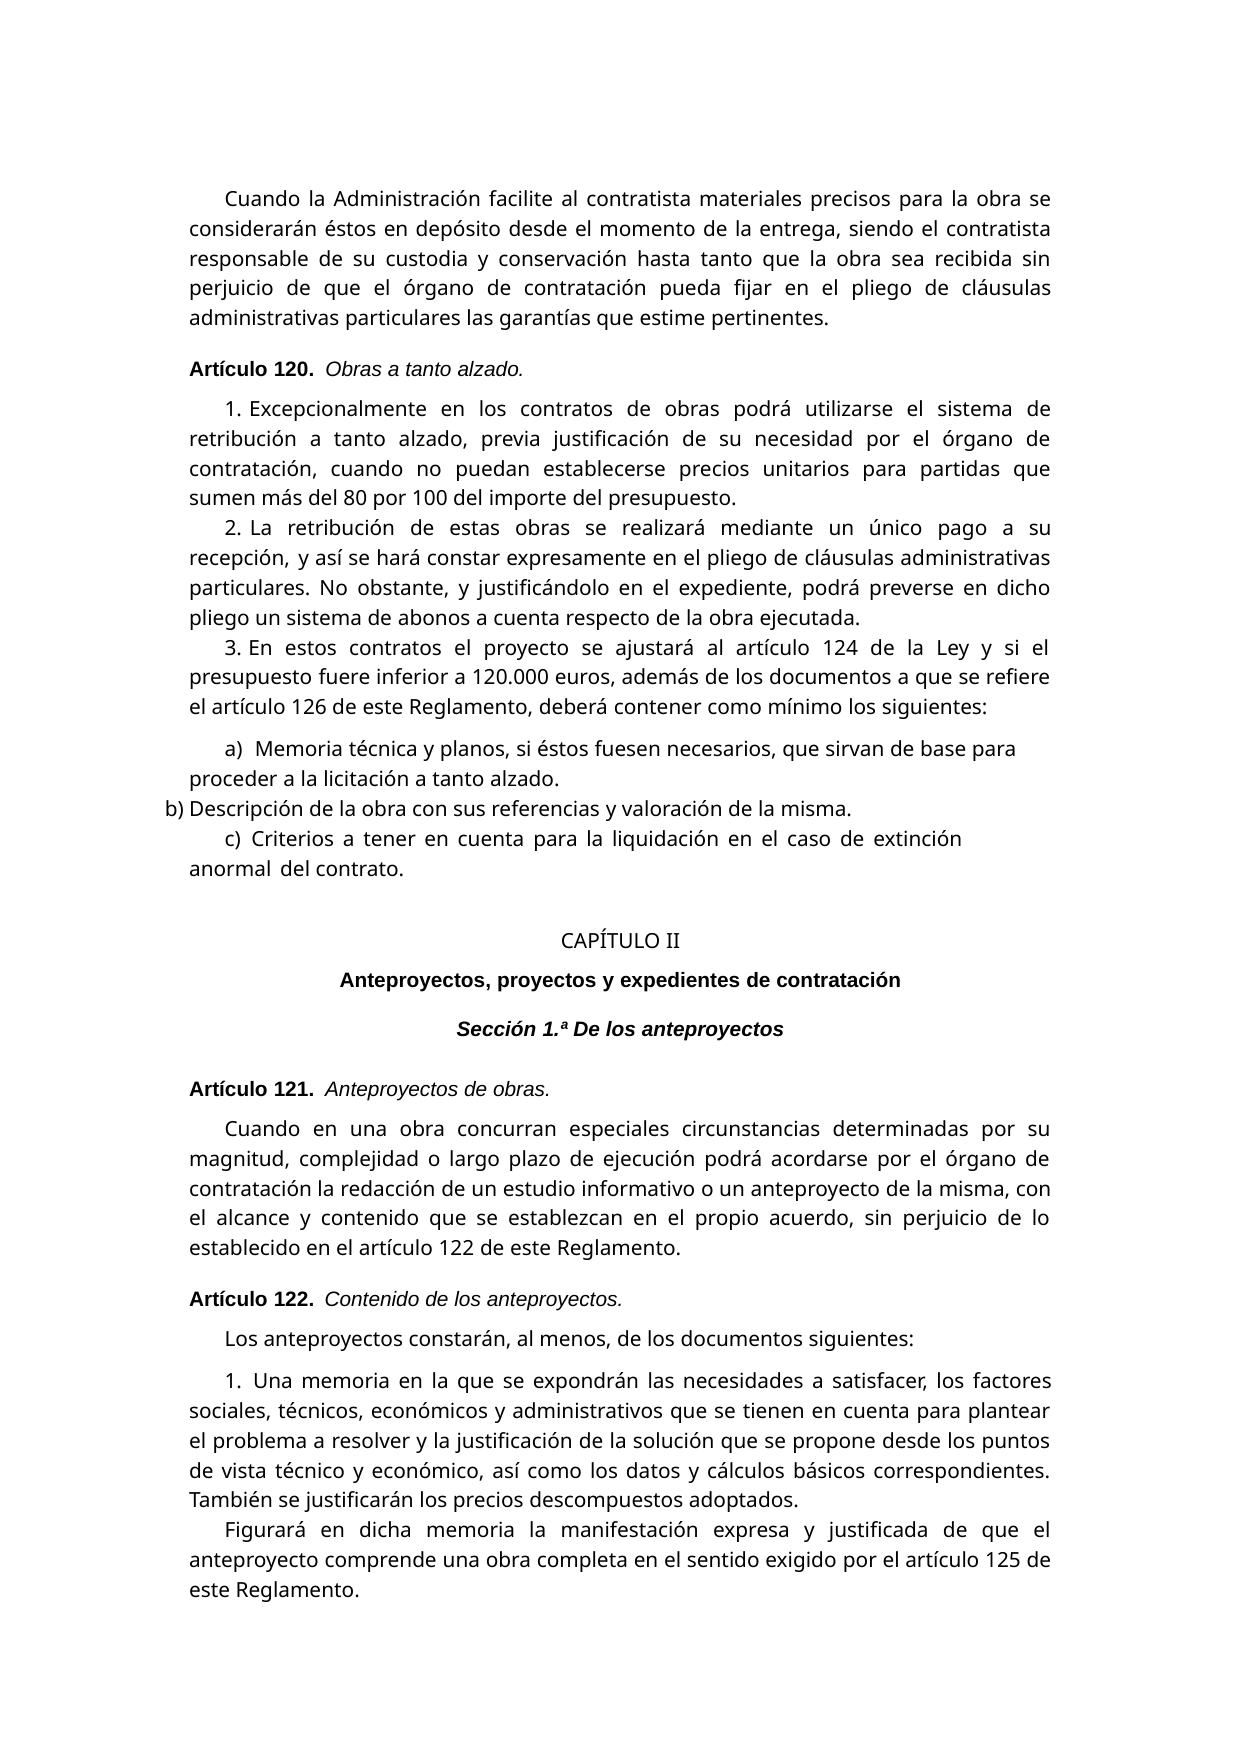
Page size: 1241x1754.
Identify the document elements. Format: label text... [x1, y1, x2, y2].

text Artículo 122. Contenido de los anteproyectos. [189, 1287, 1184, 1311]
text CAPÍTULO II [224, 926, 1016, 955]
text Artículo 120. Obras a tanto alzado. [189, 357, 1184, 381]
subtitle Sección 1.ª De los anteproyectos [224, 1016, 1016, 1040]
list La retribución de estas obras se realizará mediante un único pago a su recepción, y así se hará constar expresamente en el pliego de cláusulas administrativas particulares. No obstante, y justificándolo en el expediente, podrá preverse en dicho pliego un sistema de abonos a cuenta respecto de la obra ejecutada. [189, 513, 1051, 631]
list Descripción de la obra con sus referencias y valoración de la misma. [164, 794, 1184, 822]
list Excepcionalmente en los contratos de obras podrá utilizarse el sistema de retribución a tanto alzado, previa justificación de su necesidad por el órgano de contratación, cuando no puedan establecerse precios unitarios para partidas que sumen más del 80 por 100 del importe del presupuesto. [189, 394, 1051, 512]
text Los anteproyectos constarán, al menos, de los documentos siguientes: [224, 1324, 1184, 1353]
text Figurará en dicha memoria la manifestación expresa y justificada de que el anteproyecto comprende una obra completa en el sentido exigido por el artículo 125 de este Reglamento. [189, 1516, 1051, 1603]
text Cuando en una obra concurran especiales circunstancias determinadas por su magnitud, complejidad o largo plazo de ejecución podrá acordarse por el órgano de contratación la redacción de un estudio informativo o un anteproyecto de la misma, con el alcance y contenido que se establezcan en el propio acuerdo, sin perjuicio de lo establecido en el artículo 122 de este Reglamento. [189, 1114, 1051, 1262]
list Una memoria en la que se expondrán las necesidades a satisfacer, los factores sociales, técnicos, económicos y administrativos que se tienen en cuenta para plantear el problema a resolver y la justificación de la solución que se propone desde los puntos de vista técnico y económico, así como los datos y cálculos básicos correspondientes. También se justificarán los precios descompuestos adoptados. [189, 1366, 1051, 1514]
list Memoria técnica y planos, si éstos fuesen necesarios, que sirvan de base para proceder a la licitación a tanto alzado. [189, 734, 1051, 793]
list En estos contratos el proyecto se ajustará al artículo 124 de la Ley y si el presupuesto fuere inferior a 120.000 euros, además de los documentos a que se refiere el artículo 126 de este Reglamento, deberá contener como mínimo los siguientes: [189, 633, 1051, 721]
list Criterios a tener en cuenta para la liquidación en el caso de extinción anormal del contrato. [189, 824, 1051, 882]
text Cuando la Administración facilite al contratista materiales precisos para la obra se considerarán éstos en depósito desde el momento de la entrega, siendo el contratista responsable de su custodia y conservación hasta tanto que la obra sea recibida sin perjuicio de que el órgano de contratación pueda fijar en el pliego de cláusulas administrativas particulares las garantías que estime pertinentes. [189, 184, 1051, 332]
text Artículo 121. Anteproyectos de obras. [189, 1077, 1184, 1101]
subtitle Anteproyectos, proyectos y expedientes de contratación [224, 968, 1016, 992]
